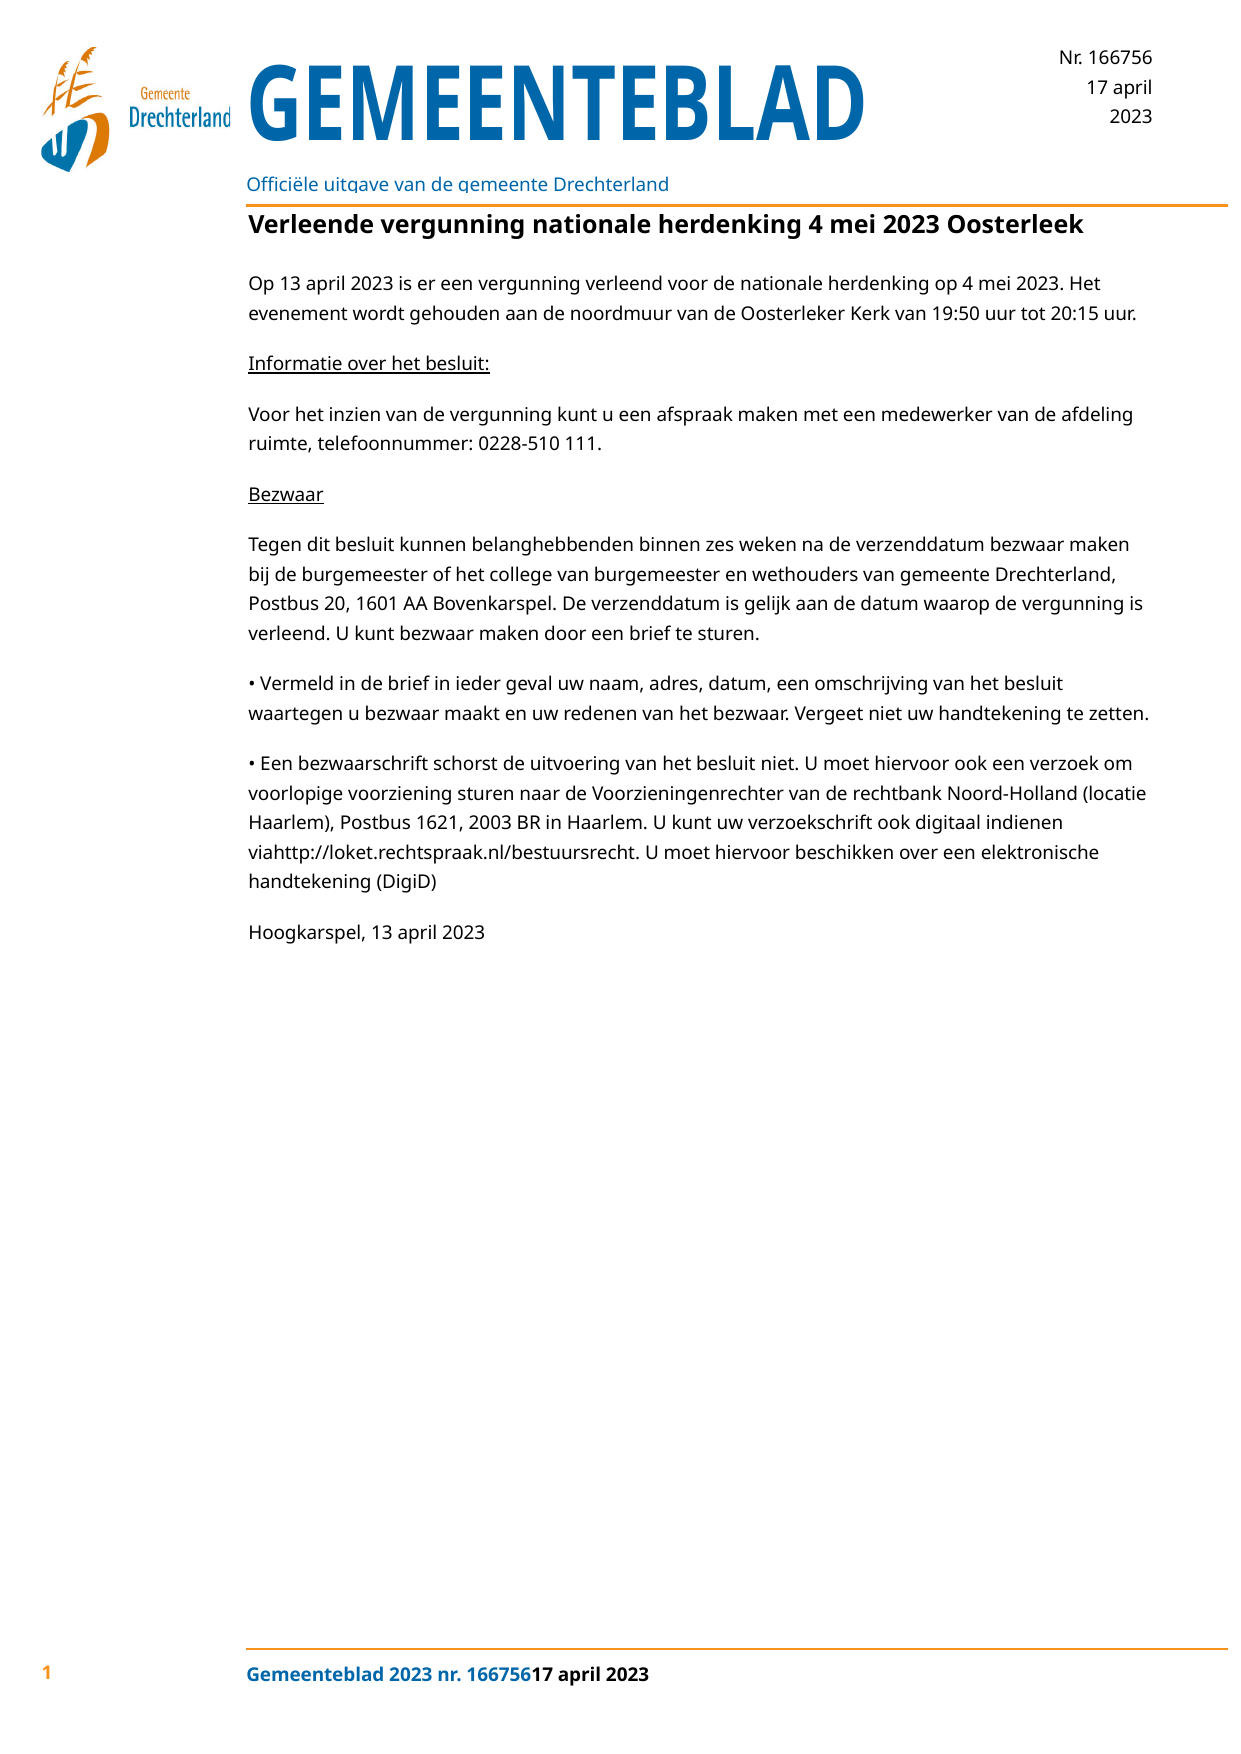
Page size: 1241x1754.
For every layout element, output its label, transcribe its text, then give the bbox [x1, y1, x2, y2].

text Bezwaar [248, 481, 1152, 506]
text Op 13 april 2023 is er een vergunning verleend voor de nationale herdenking op 4 mei 2023. Het evenement wordt gehouden aan de noordmuur van de Oosterleker Kerk van 19:50 uur tot 20:15 uur. [248, 270, 1152, 326]
text • Vermeld in de brief in ieder geval uw naam, adres, datum, een omschrijving van het besluit waartegen u bezwaar maakt en uw redenen van het bezwaar. Vergeet niet uw handtekening te zetten. [248, 670, 1152, 726]
text • Een bezwaarschrift schorst de uitvoering van het besluit niet. U moet hiervoor ook een verzoek om voorlopige voorziening sturen naar de Voorzieningenrechter van de rechtbank Noord-Holland (locatie Haarlem), Postbus 1621, 2003 BR in Haarlem. U kunt uw verzoekschrift ook digitaal indienen viahttp://loket.rechtspraak.nl/bestuursrecht. U moet hiervoor beschikken over een elektronische handtekening (DigiD) [248, 750, 1152, 894]
picture [41, 47, 231, 172]
text Tegen dit besluit kunnen belanghebbenden binnen zes weken na de verzenddatum bezwaar maken bij de burgemeester of het college van burgemeester en wethouders van gemeente Drechterland, Postbus 20, 1601 AA Bovenkarspel. De verzenddatum is gelijk aan de datum waarop de vergunning is verleend. U kunt bezwaar maken door een brief te sturen. [248, 531, 1152, 646]
picture [41, 158, 64, 172]
text Voor het inzien van de vergunning kunt u een afspraak maken met een medewerker van de afdeling ruimte, telefoonnummer: 0228-510 111. [248, 401, 1152, 456]
text Verleende vergunning nationale herdenking 4 mei 2023 Oosterleek [248, 207, 1152, 241]
picture [226, 115, 231, 124]
text Informatie over het besluit: [248, 350, 1152, 376]
text Hoogkarspel, 13 april 2023 [248, 919, 1152, 945]
